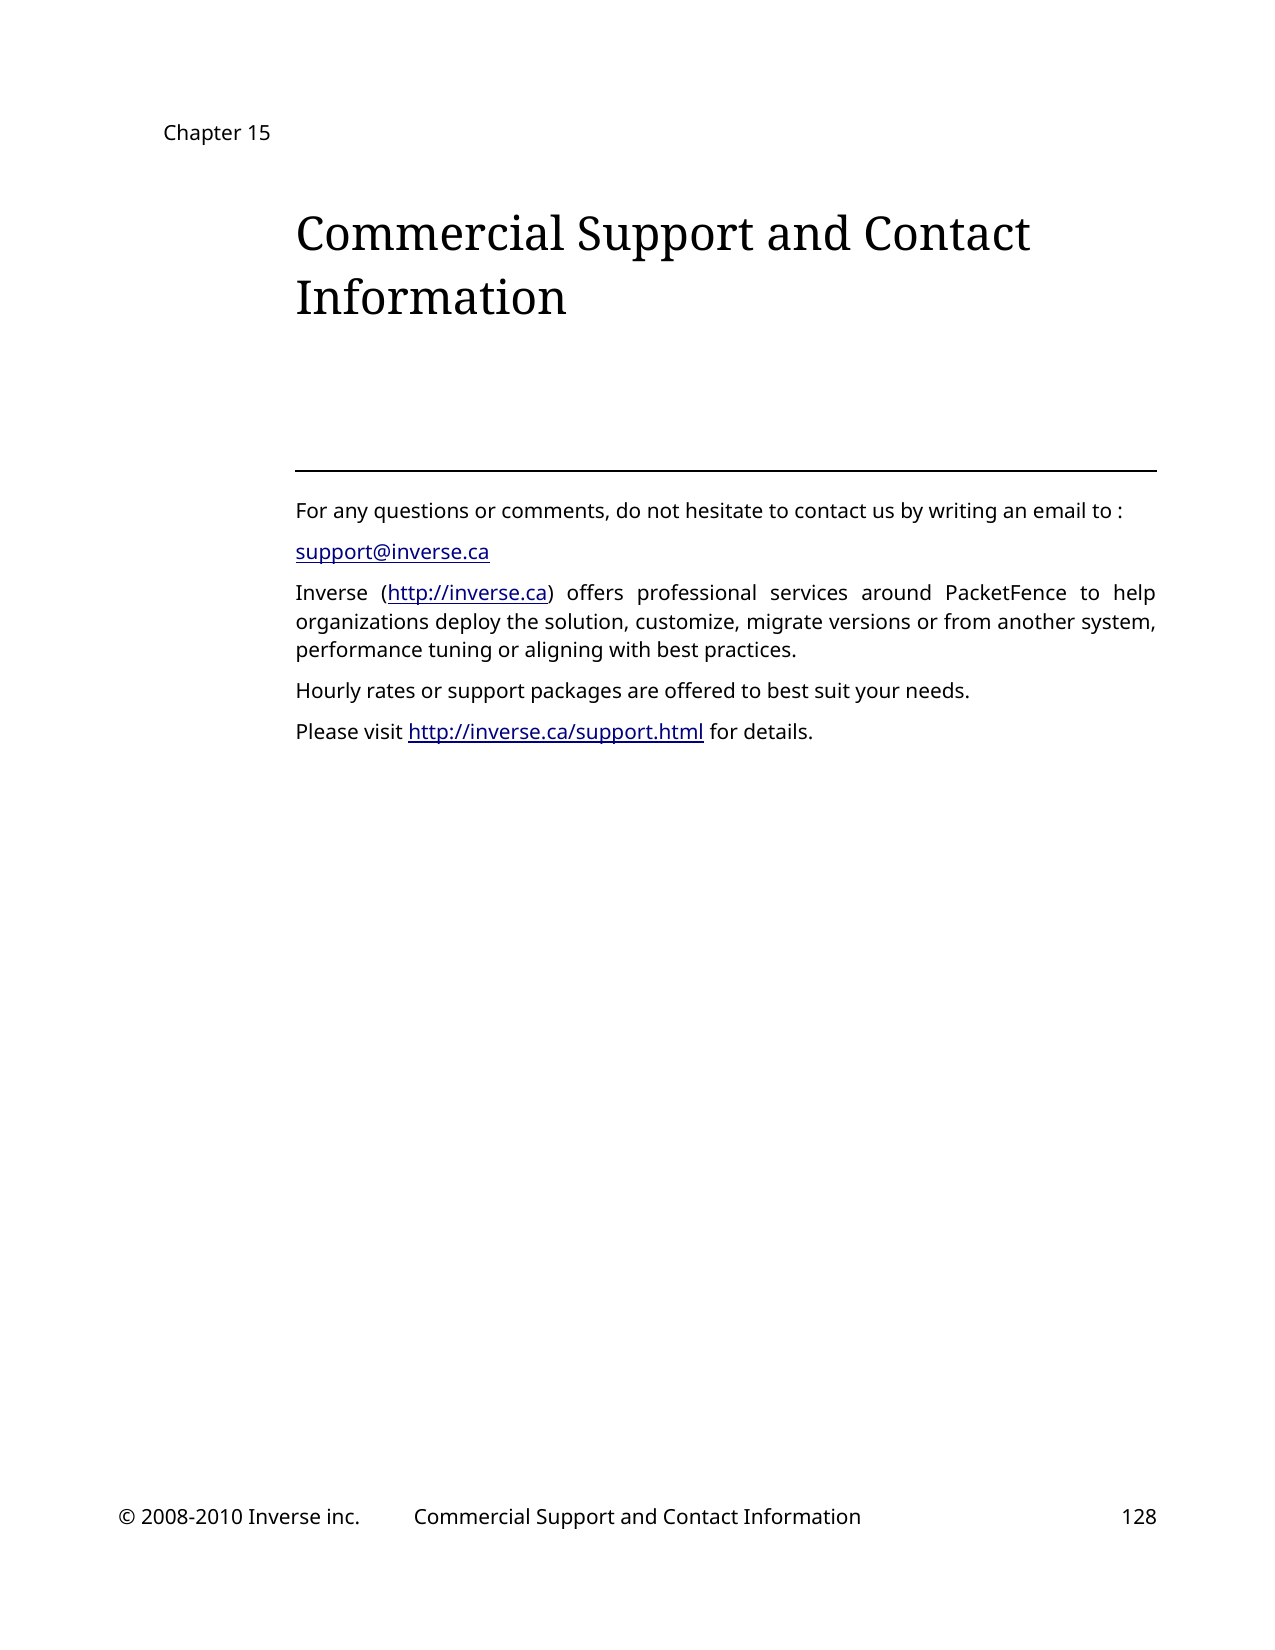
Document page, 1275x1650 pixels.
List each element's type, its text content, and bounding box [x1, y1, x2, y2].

text Hourly rates or support packages are offered to best suit your needs. [295, 676, 1157, 705]
subtitle Commercial Support and Contact Information [295, 201, 1157, 470]
text Please visit http://inverse.ca/support.html for details. [295, 717, 1157, 746]
text For any questions or comments, do not hesitate to contact us by writing an email to : [295, 497, 1157, 525]
text Inverse (http://inverse.ca) offers professional services around PacketFence to help organizations deploy the solution, customize, migrate versions or from another system, performance tuning or aligning with best practices. [295, 578, 1157, 664]
text support@inverse.ca [295, 537, 1157, 566]
